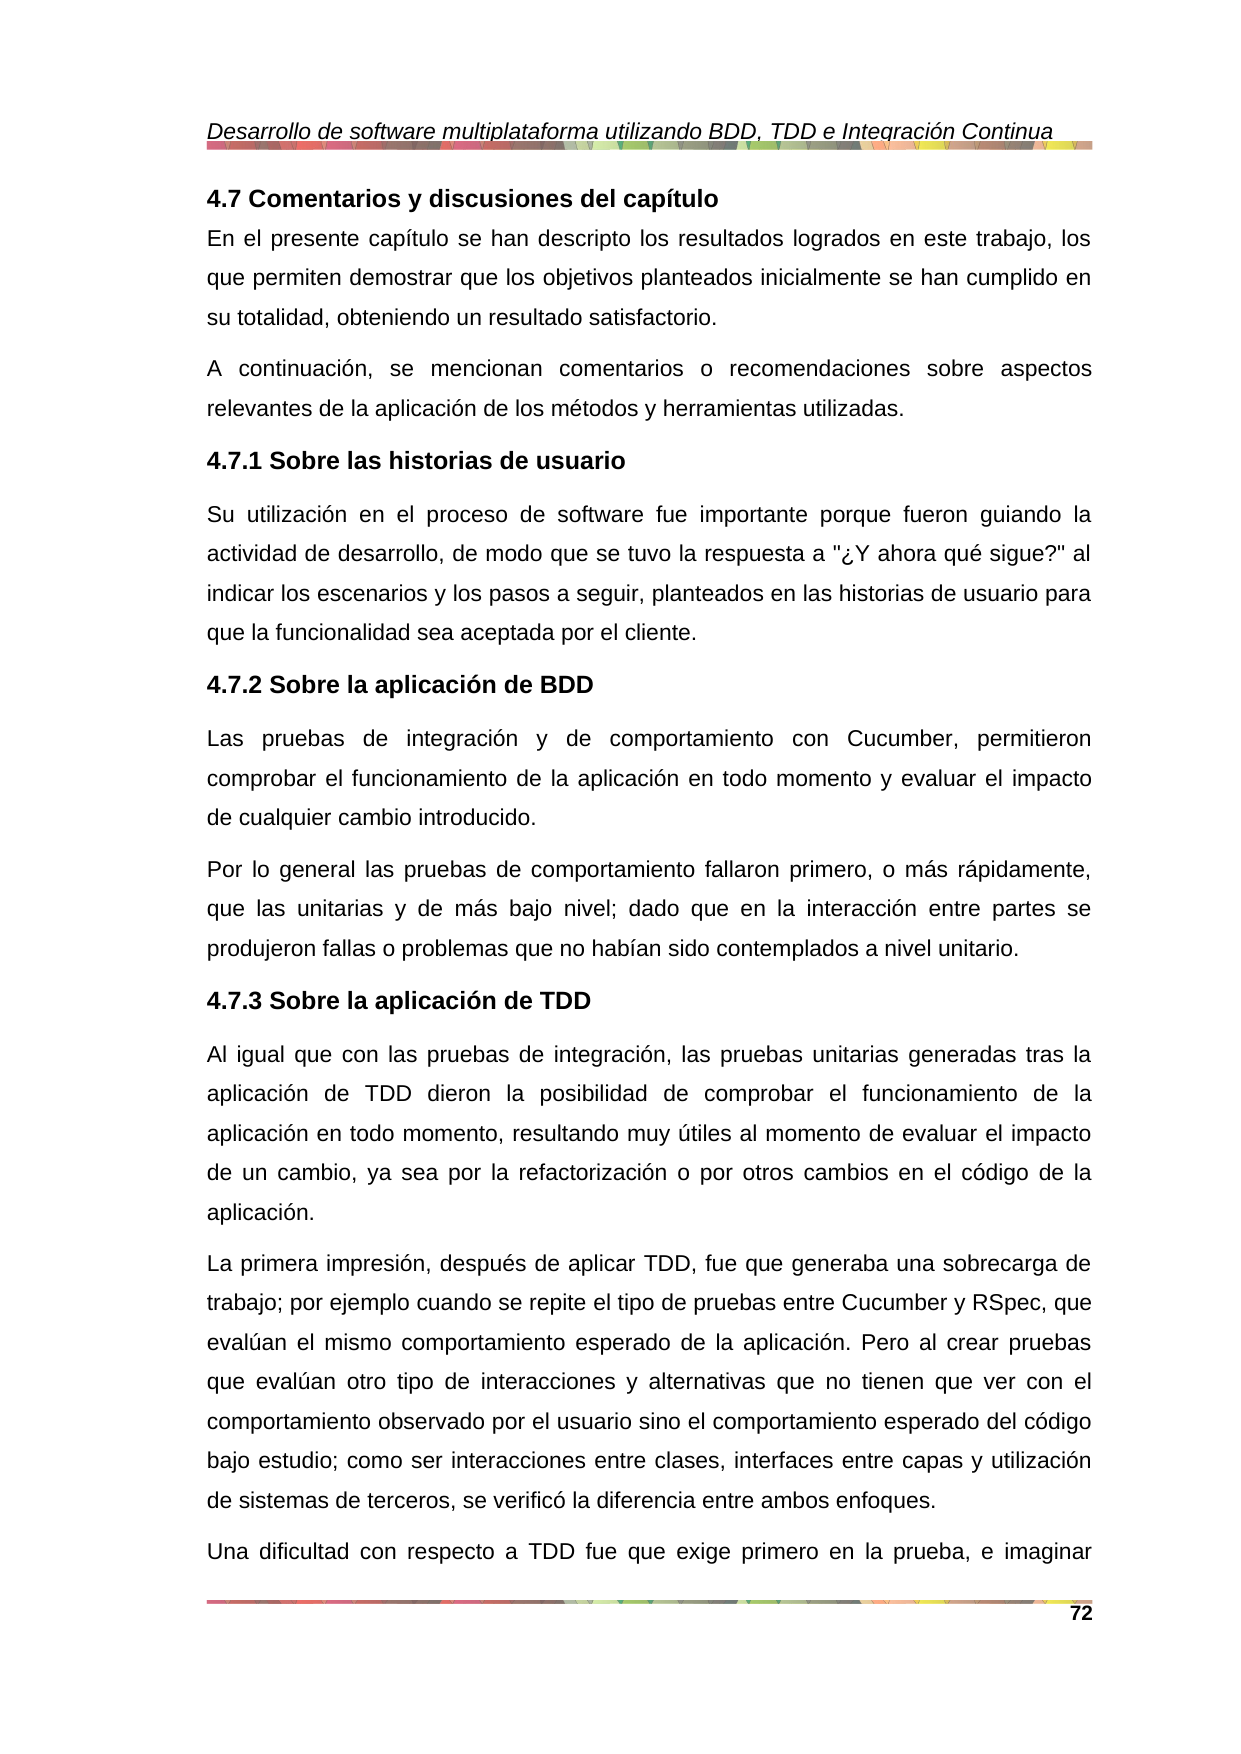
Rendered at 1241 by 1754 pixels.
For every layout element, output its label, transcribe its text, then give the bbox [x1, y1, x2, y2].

list 4.7.2 Sobre la aplicación de BDD [207, 670, 1093, 699]
list Al igual que con las pruebas de integración, las pruebas unitarias generadas tras la aplicación de TDD dieron la posibilidad de comprobar el funcionamiento de la aplicación en todo momento, resultando muy útiles al momento de evaluar el impacto de un cambio, ya sea por la refactorización o por otros cambios en el código de la aplicación. [207, 1041, 1093, 1225]
list A continuación, se mencionan comentarios o recomendaciones sobre aspectos relevantes de la aplicación de los métodos y herramientas utilizadas. [207, 355, 1093, 421]
list Una dificultad con respecto a TDD fue que exige primero en la prueba, e imaginar [207, 1538, 1093, 1564]
list Las pruebas de integración y de comportamiento con Cucumber, permitieron comprobar el funcionamiento de la aplicación en todo momento y evaluar el impacto de cualquier cambio introducido. [207, 725, 1093, 831]
list En el presente capítulo se han descripto los resultados logrados en este trabajo, los que permiten demostrar que los objetivos planteados inicialmente se han cumplido en su totalidad, obteniendo un resultado satisfactorio. [207, 225, 1093, 330]
list 4.7.3 Sobre la aplicación de TDD [207, 986, 1093, 1014]
list Por lo general las pruebas de comportamiento fallaron primero, o más rápidamente, que las unitarias y de más bajo nivel; dado que en la interacción entre partes se produjeron fallas o problemas que no habían sido contemplados a nivel unitario. [207, 856, 1093, 961]
list Su utilización en el proceso de software fue importante porque fueron guiando la actividad de desarrollo, de modo que se tuvo la respuesta a "¿Y ahora qué sigue?" al indicar los escenarios y los pasos a seguir, planteados en las historias de usuario para que la funcionalidad sea aceptada por el cliente. [207, 501, 1093, 646]
subtitle 4.7 Comentarios y discusiones del capítulo [207, 184, 1093, 212]
list 4.7.1 Sobre las historias de usuario [207, 446, 1093, 474]
list La primera impresión, después de aplicar TDD, fue que generaba una sobrecarga de trabajo; por ejemplo cuando se repite el tipo de pruebas entre Cucumber y RSpec, que evalúan el mismo comportamiento esperado de la aplicación. Pero al crear pruebas que evalúan otro tipo de interacciones y alternativas que no tienen que ver con el comportamiento observado por el usuario sino el comportamiento esperado del código bajo estudio; como ser interacciones entre clases, interfaces entre capas y utilización de sistemas de terceros, se verificó la diferencia entre ambos enfoques. [207, 1250, 1093, 1513]
